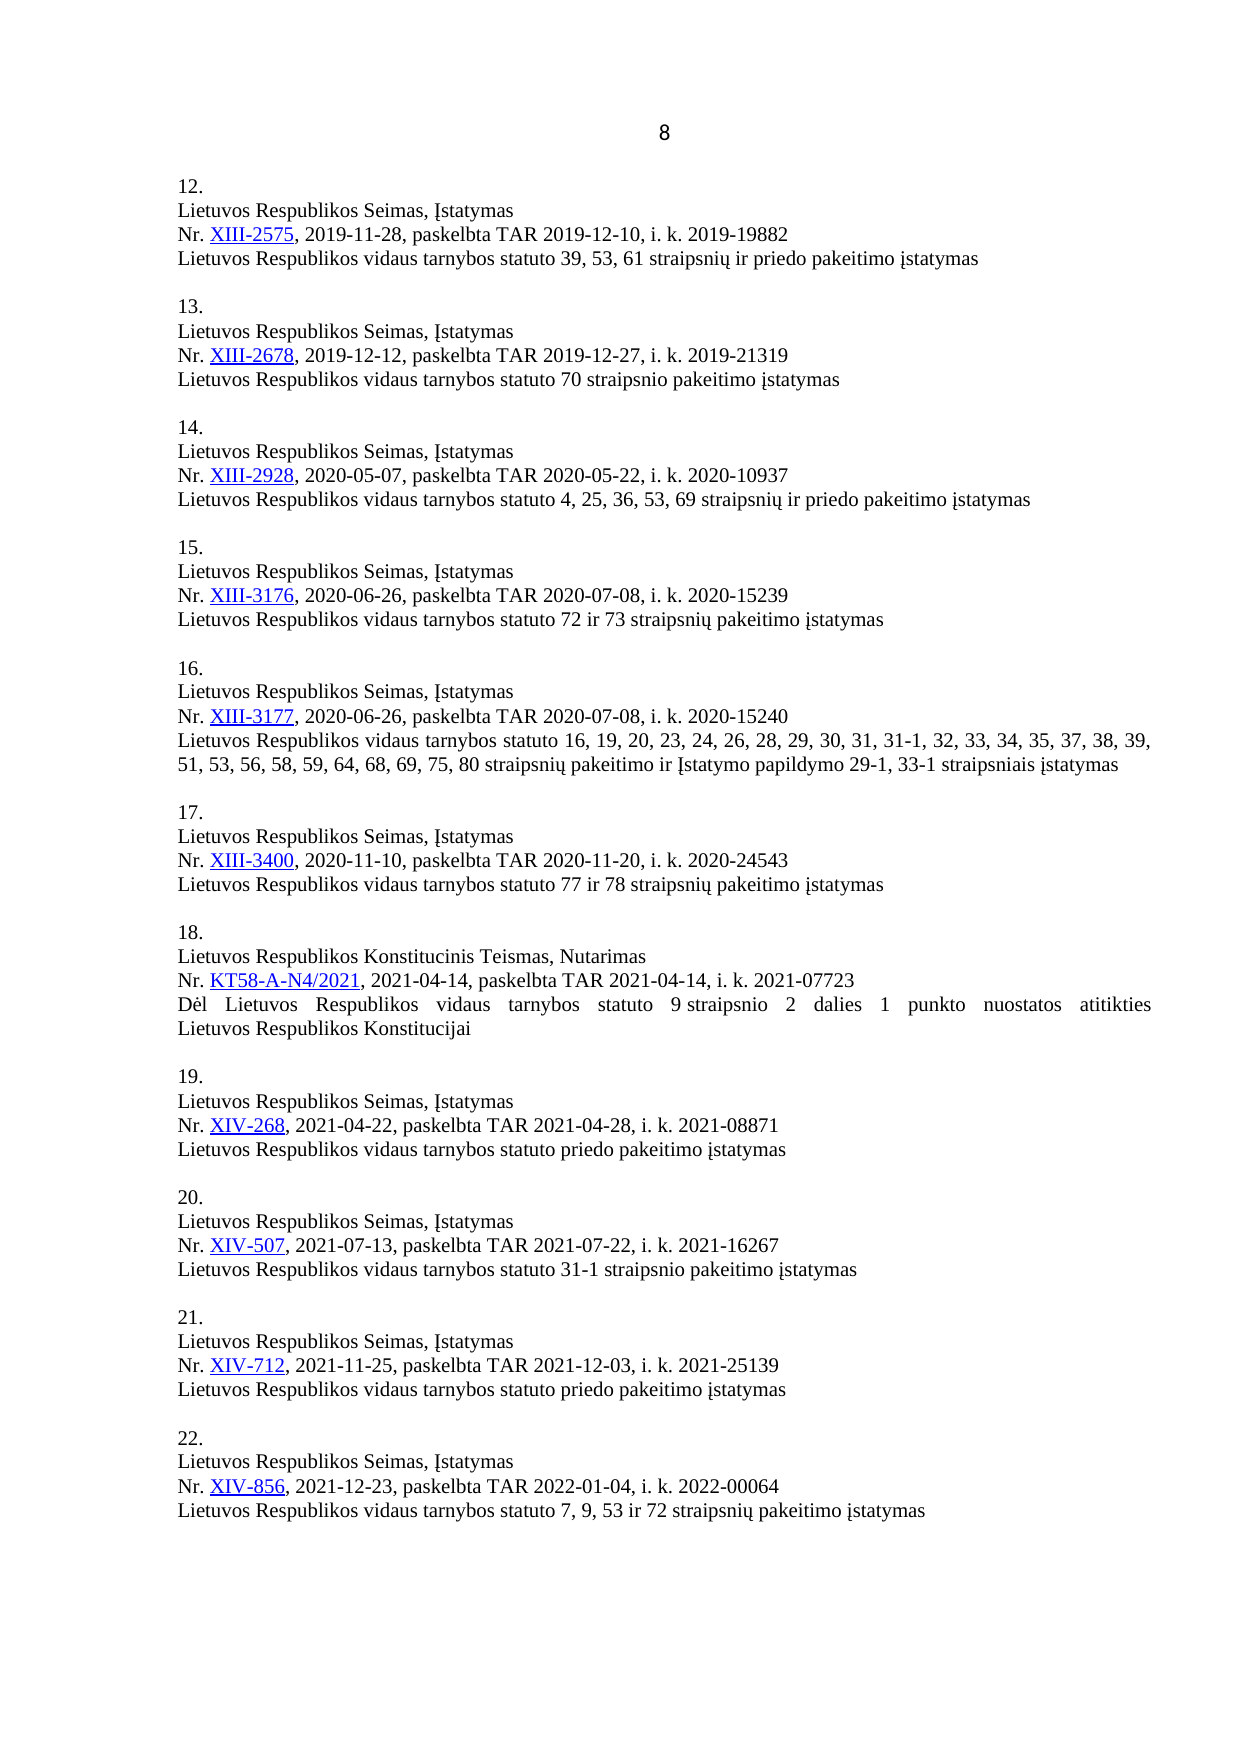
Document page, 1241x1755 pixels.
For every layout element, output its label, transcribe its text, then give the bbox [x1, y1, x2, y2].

text 16. [177, 655, 1152, 679]
text Nr. KT58-A-N4/2021, 2021-04-14, paskelbta TAR 2021-04-14, i. k. 2021-07723 [177, 968, 1152, 992]
text Lietuvos Respublikos Seimas, Įstatymas [177, 1209, 1152, 1233]
text Lietuvos Respublikos Seimas, Įstatymas [177, 1088, 1152, 1113]
text Lietuvos Respublikos vidaus tarnybos statuto priedo pakeitimo įstatymas [177, 1377, 1152, 1401]
text Lietuvos Respublikos vidaus tarnybos statuto 39, 53, 61 straipsnių ir priedo pakeitimo įstatymas [177, 246, 1152, 270]
text Nr. XIV-268, 2021-04-22, paskelbta TAR 2021-04-28, i. k. 2021-08871 [177, 1113, 1152, 1137]
text Lietuvos Respublikos Seimas, Įstatymas [177, 824, 1152, 848]
text Nr. XIV-507, 2021-07-13, paskelbta TAR 2021-07-22, i. k. 2021-16267 [177, 1233, 1152, 1257]
text 14. [177, 415, 1152, 439]
text 22. [177, 1425, 1152, 1449]
text Nr. XIII-3176, 2020-06-26, paskelbta TAR 2020-07-08, i. k. 2020-15239 [177, 583, 1152, 607]
text Nr. XIV-856, 2021-12-23, paskelbta TAR 2022-01-04, i. k. 2022-00064 [177, 1473, 1152, 1498]
text 21. [177, 1305, 1152, 1329]
text Lietuvos Respublikos Seimas, Įstatymas [177, 439, 1152, 463]
text Lietuvos Respublikos Seimas, Įstatymas [177, 679, 1152, 703]
text Nr. XIII-2678, 2019-12-12, paskelbta TAR 2019-12-27, i. k. 2019-21319 [177, 343, 1152, 367]
text Lietuvos Respublikos Seimas, Įstatymas [177, 1449, 1152, 1473]
text Lietuvos Respublikos vidaus tarnybos statuto 4, 25, 36, 53, 69 straipsnių ir priedo pakeitimo įstatymas [177, 487, 1152, 511]
text Lietuvos Respublikos vidaus tarnybos statuto 72 ir 73 straipsnių pakeitimo įstatymas [177, 607, 1152, 631]
text 12. [177, 174, 1152, 198]
text Lietuvos Respublikos Seimas, Įstatymas [177, 559, 1152, 583]
text Lietuvos Respublikos Seimas, Įstatymas [177, 318, 1152, 343]
text Lietuvos Respublikos Seimas, Įstatymas [177, 198, 1152, 222]
text Lietuvos Respublikos vidaus tarnybos statuto 7, 9, 53 ir 72 straipsnių pakeitimo įstatymas [177, 1498, 1152, 1522]
text Lietuvos Respublikos vidaus tarnybos statuto 31-1 straipsnio pakeitimo įstatymas [177, 1257, 1152, 1281]
text 20. [177, 1185, 1152, 1209]
text Nr. XIII-2928, 2020-05-07, paskelbta TAR 2020-05-22, i. k. 2020-10937 [177, 463, 1152, 487]
text Dėl Lietuvos Respublikos vidaus tarnybos statuto 9 straipsnio 2 dalies 1 punkto nuostatos atitikties Lietuvos Respublikos Konstitucijai [177, 992, 1152, 1040]
text Lietuvos Respublikos vidaus tarnybos statuto 16, 19, 20, 23, 24, 26, 28, 29, 30, 31, 31-1, 32, 33, 34, 35, 37, 38, 39, 51, 53, 56, 58, 59, 64, 68, 69, 75, 80 straipsnių pakeitimo ir Įstatymo papildymo 29-1, 33-1 straipsniais įstatymas [177, 728, 1152, 776]
text Lietuvos Respublikos vidaus tarnybos statuto priedo pakeitimo įstatymas [177, 1137, 1152, 1161]
text 15. [177, 535, 1152, 559]
text Nr. XIII-3177, 2020-06-26, paskelbta TAR 2020-07-08, i. k. 2020-15240 [177, 703, 1152, 728]
text Nr. XIV-712, 2021-11-25, paskelbta TAR 2021-12-03, i. k. 2021-25139 [177, 1353, 1152, 1377]
text 19. [177, 1064, 1152, 1088]
text Lietuvos Respublikos vidaus tarnybos statuto 77 ir 78 straipsnių pakeitimo įstatymas [177, 872, 1152, 896]
text Lietuvos Respublikos Seimas, Įstatymas [177, 1329, 1152, 1353]
text Nr. XIII-2575, 2019-11-28, paskelbta TAR 2019-12-10, i. k. 2019-19882 [177, 222, 1152, 246]
text Lietuvos Respublikos vidaus tarnybos statuto 70 straipsnio pakeitimo įstatymas [177, 367, 1152, 391]
text 17. [177, 800, 1152, 824]
text Lietuvos Respublikos Konstitucinis Teismas, Nutarimas [177, 944, 1152, 968]
text 13. [177, 294, 1152, 318]
text Nr. XIII-3400, 2020-11-10, paskelbta TAR 2020-11-20, i. k. 2020-24543 [177, 848, 1152, 872]
text 18. [177, 920, 1152, 944]
